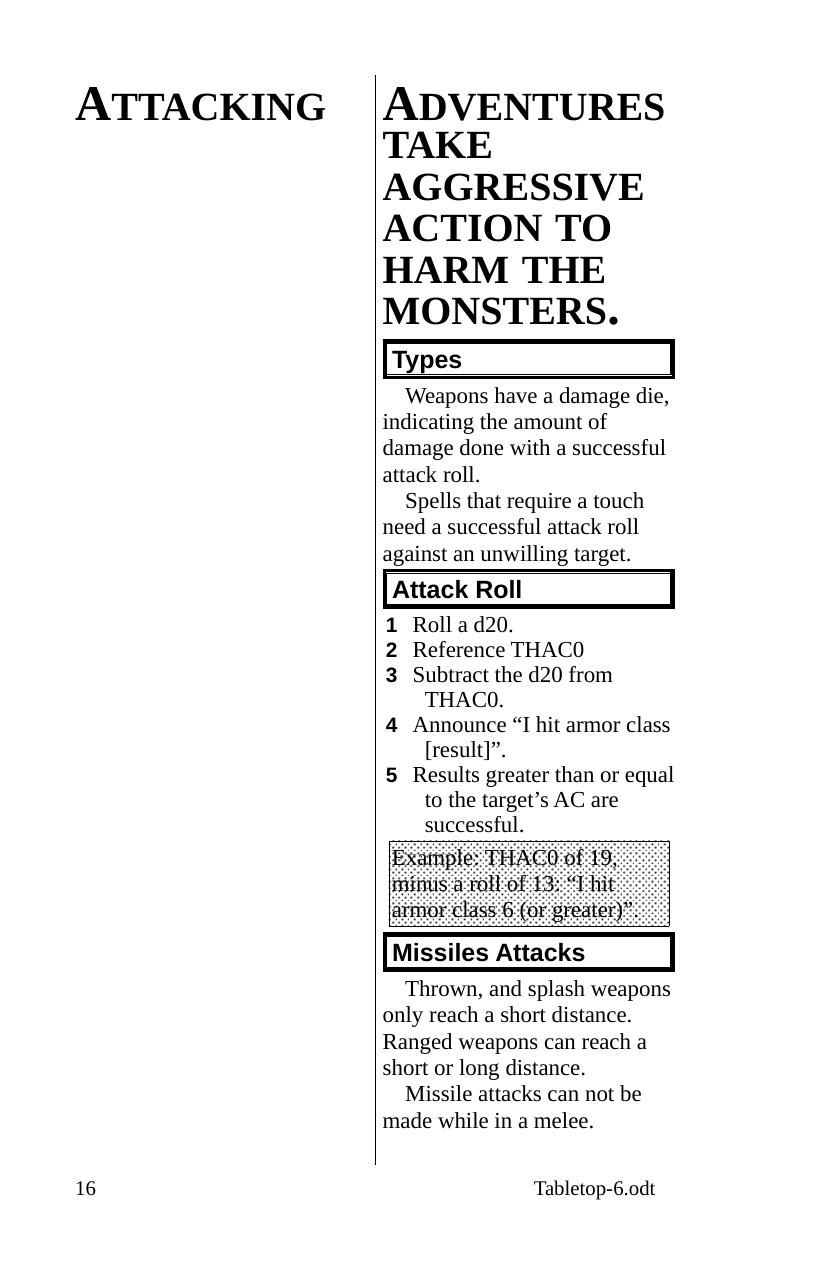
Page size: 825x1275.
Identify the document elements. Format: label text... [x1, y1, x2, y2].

subtitle Types [387, 344, 670, 374]
text Adventures take aggressive action to harm the monsters. [382, 87, 675, 336]
subtitle Attack Roll [387, 574, 670, 604]
subtitle Announce “I hit armor class [result]”. [386, 712, 675, 762]
subtitle Results greater than or equal to the target’s AC are successful. [386, 762, 675, 838]
subtitle Reference THAC0 [386, 637, 675, 662]
text Example: THAC0 of 19, minus a roll of 13: “I hit armor class 6 (or greater)”. [390, 842, 669, 926]
text Missile attacks can not be made while in a melee. [382, 1080, 675, 1133]
text Thrown, and splash weapons only reach a short distance. Ranged weapons can reach a short or long distance. [382, 975, 675, 1080]
text Spells that require a touch need a successful attack roll against an unwilling target. [382, 487, 675, 566]
subtitle Subtract the d20 from THAC0. [386, 662, 675, 712]
text Weapons have a damage die, indicating the amount of damage done with a successful attack roll. [382, 382, 675, 487]
subtitle Attacking [75, 87, 367, 128]
subtitle Roll a d20. [386, 612, 675, 637]
subtitle Missiles Attacks [387, 937, 670, 967]
